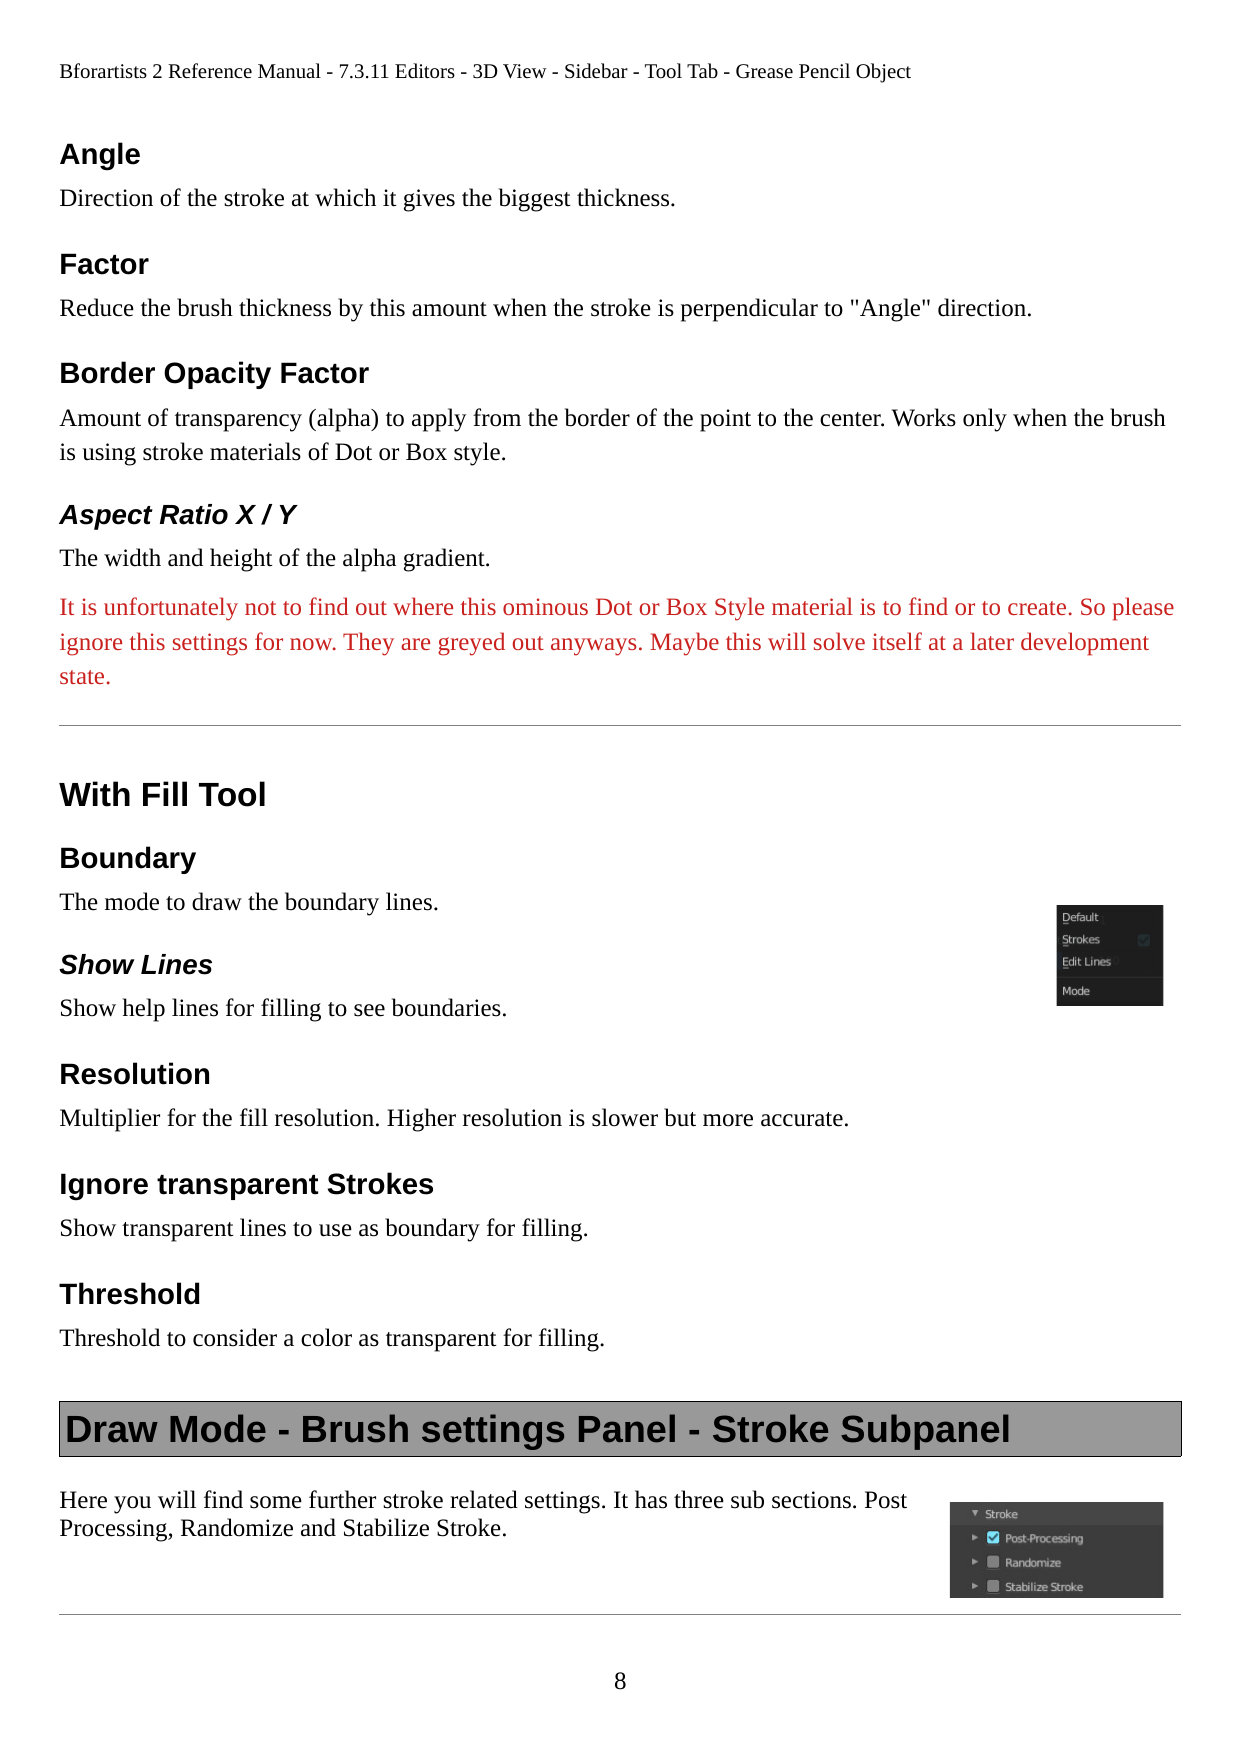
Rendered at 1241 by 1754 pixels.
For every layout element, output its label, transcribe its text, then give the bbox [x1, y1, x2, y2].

table_header Draw Mode - Brush settings Panel - Stroke Subpanel [60, 1402, 1181, 1456]
subtitle Factor [59, 247, 1181, 280]
subtitle Resolution [59, 1057, 1181, 1091]
subtitle Threshold [59, 1277, 1181, 1310]
text Amount of transparency (alpha) to apply from the border of the point to the center. Works only when the brush is using stroke materials of Dot or Box style. [59, 403, 1181, 466]
subtitle Ignore transparent Strokes [59, 1167, 1181, 1200]
text Show transparent lines to use as boundary for filling. [59, 1213, 1181, 1242]
text Reduce the brush thickness by this amount when the stroke is perpendicular to "Angle" direction. [59, 293, 1181, 322]
text It is unfortunately not to find out where this ominous Dot or Box Style material is to find or to create. So please ignore this settings for now. They are greyed out anyways. Maybe this will solve itself at a later development state. [59, 592, 1181, 690]
subtitle Show Lines [59, 949, 1056, 981]
text Show help lines for filling to see boundaries. [59, 993, 1181, 1022]
text The width and height of the alpha gradient. [59, 543, 1181, 572]
subtitle Border Opacity Factor [59, 356, 1181, 390]
text Here you will find some further stroke related settings. It has three sub sections. Post Processing, Randomize and Stabilize Stroke. [59, 1485, 1181, 1542]
picture [1056, 905, 1164, 1006]
text Threshold to consider a color as transparent for filling. [59, 1323, 1181, 1352]
subtitle With Fill Tool [59, 775, 1181, 814]
picture [949, 1502, 1164, 1598]
subtitle Aspect Ratio X / Y [59, 499, 1181, 531]
subtitle [1164, 949, 1181, 981]
text Direction of the stroke at which it gives the biggest thickness. [59, 183, 1181, 212]
text The mode to draw the boundary lines. [59, 887, 1181, 916]
text Multiplier for the fill resolution. Higher resolution is slower but more accurate. [59, 1103, 1181, 1132]
subtitle Angle [59, 137, 1181, 170]
subtitle Boundary [59, 841, 1181, 875]
